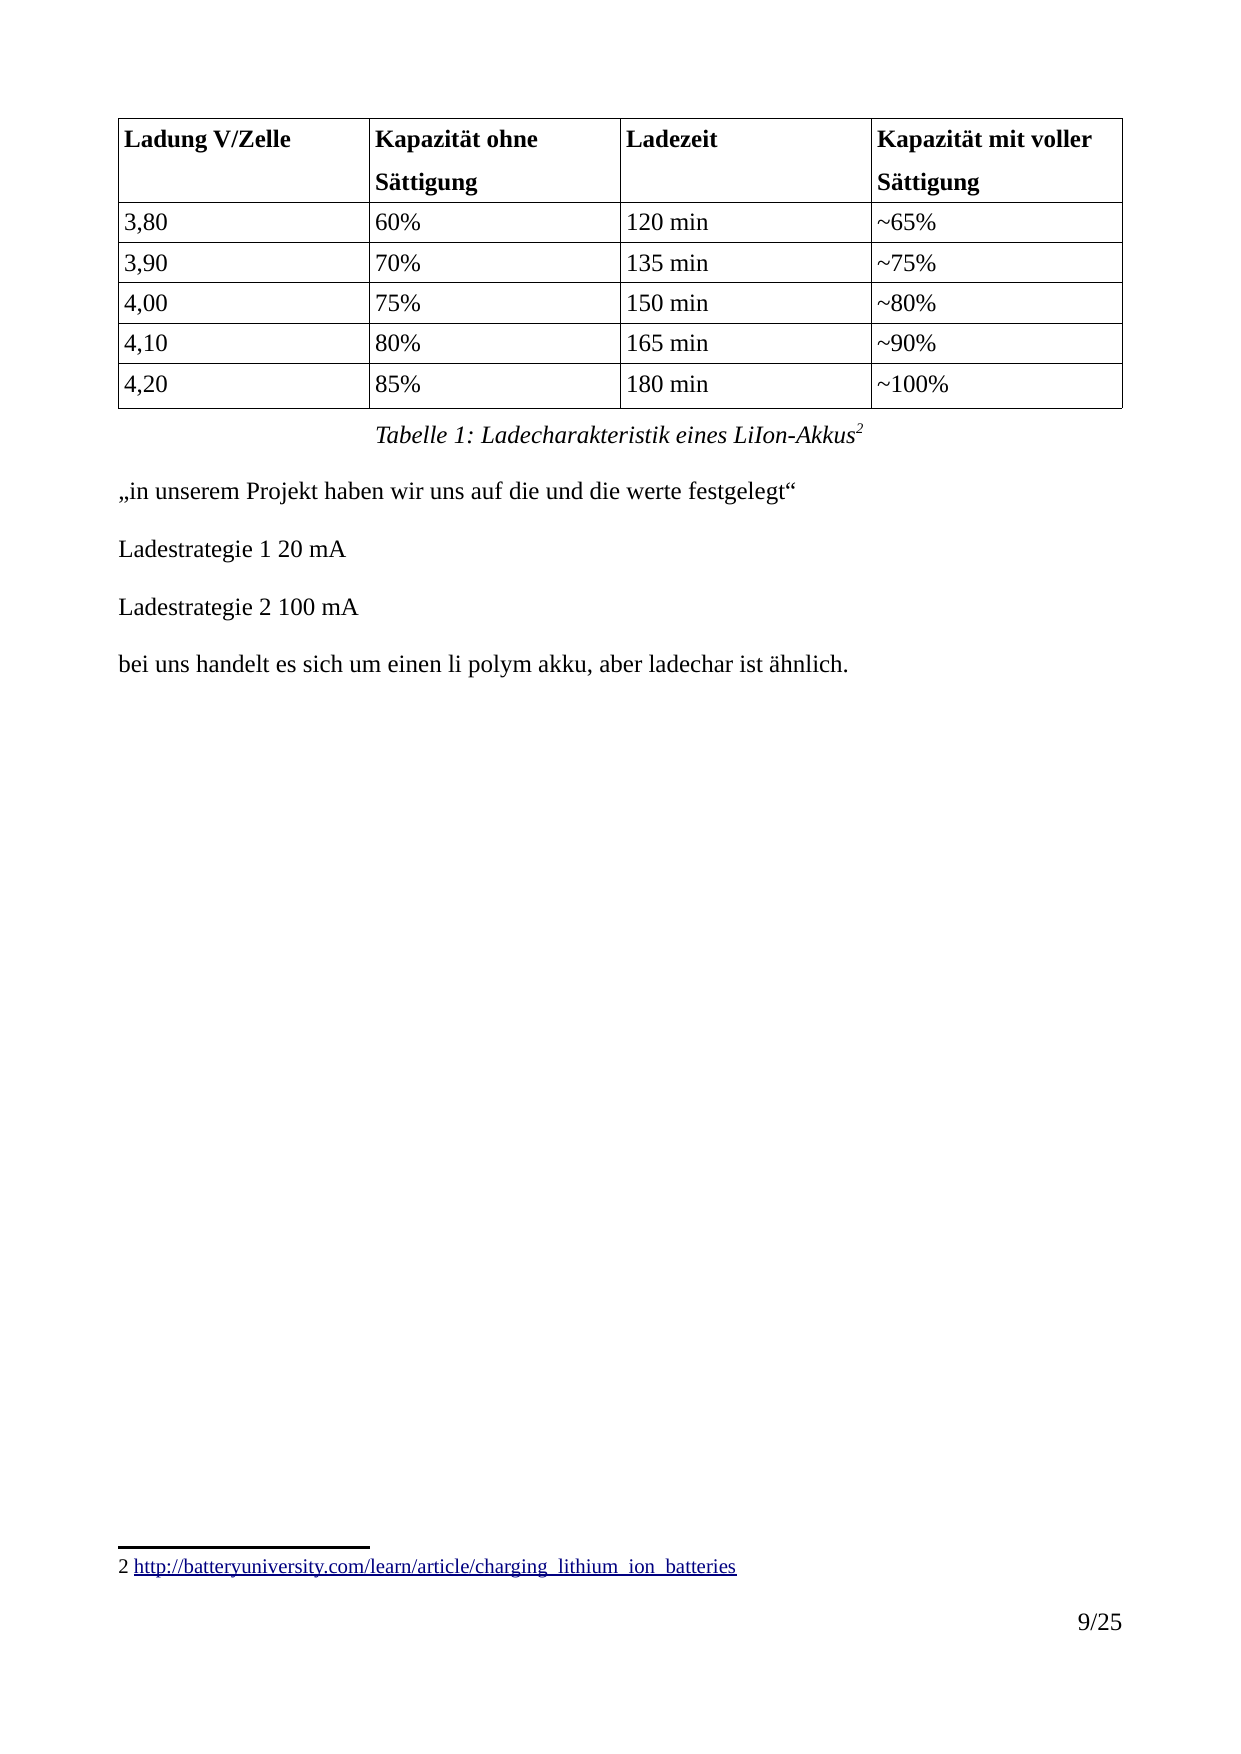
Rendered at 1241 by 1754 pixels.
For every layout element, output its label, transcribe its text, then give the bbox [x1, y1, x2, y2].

table_cell 80% [370, 324, 620, 363]
table_header Ladezeit [621, 119, 871, 202]
table_cell 150 min [621, 283, 871, 322]
table_header Ladung V/Zelle [119, 119, 369, 202]
table_cell ~80% [872, 283, 1122, 322]
table_cell 4,10 [119, 324, 369, 363]
text Ladestrategie 2 100 mA [118, 592, 1122, 620]
text bei uns handelt es sich um einen li polym akku, aber ladechar ist ähnlich. [118, 649, 1122, 678]
table_cell 60% [370, 203, 620, 242]
text „in unserem Projekt haben wir uns auf die und die werte festgelegt“ [118, 476, 1122, 504]
table_cell 135 min [621, 243, 871, 282]
table_cell 4,00 [119, 283, 369, 322]
table_cell 4,20 [119, 364, 369, 408]
table_cell 85% [370, 364, 620, 408]
table_cell 75% [370, 283, 620, 322]
table_cell 70% [370, 243, 620, 282]
table_header Kapazität ohne Sättigung [370, 119, 620, 202]
table_cell ~65% [872, 203, 1122, 242]
table_cell 180 min [621, 364, 871, 408]
table_cell ~90% [872, 324, 1122, 363]
table_cell 3,90 [119, 243, 369, 282]
text Ladestrategie 1 20 mA [118, 534, 1122, 562]
table_cell ~100% [872, 364, 1122, 408]
table_header Kapazität mit voller Sättigung [872, 119, 1122, 202]
table_cell 120 min [621, 203, 871, 242]
text http://batteryuniversity.com/learn/article/charging_lithium_ion_batteries [118, 1553, 1122, 1578]
table_cell ~75% [872, 243, 1122, 282]
table_cell 3,80 [119, 203, 369, 242]
text Tabelle 1: Ladecharakteristik eines LiIon-Akkus [118, 420, 1122, 449]
table_cell 165 min [621, 324, 871, 363]
